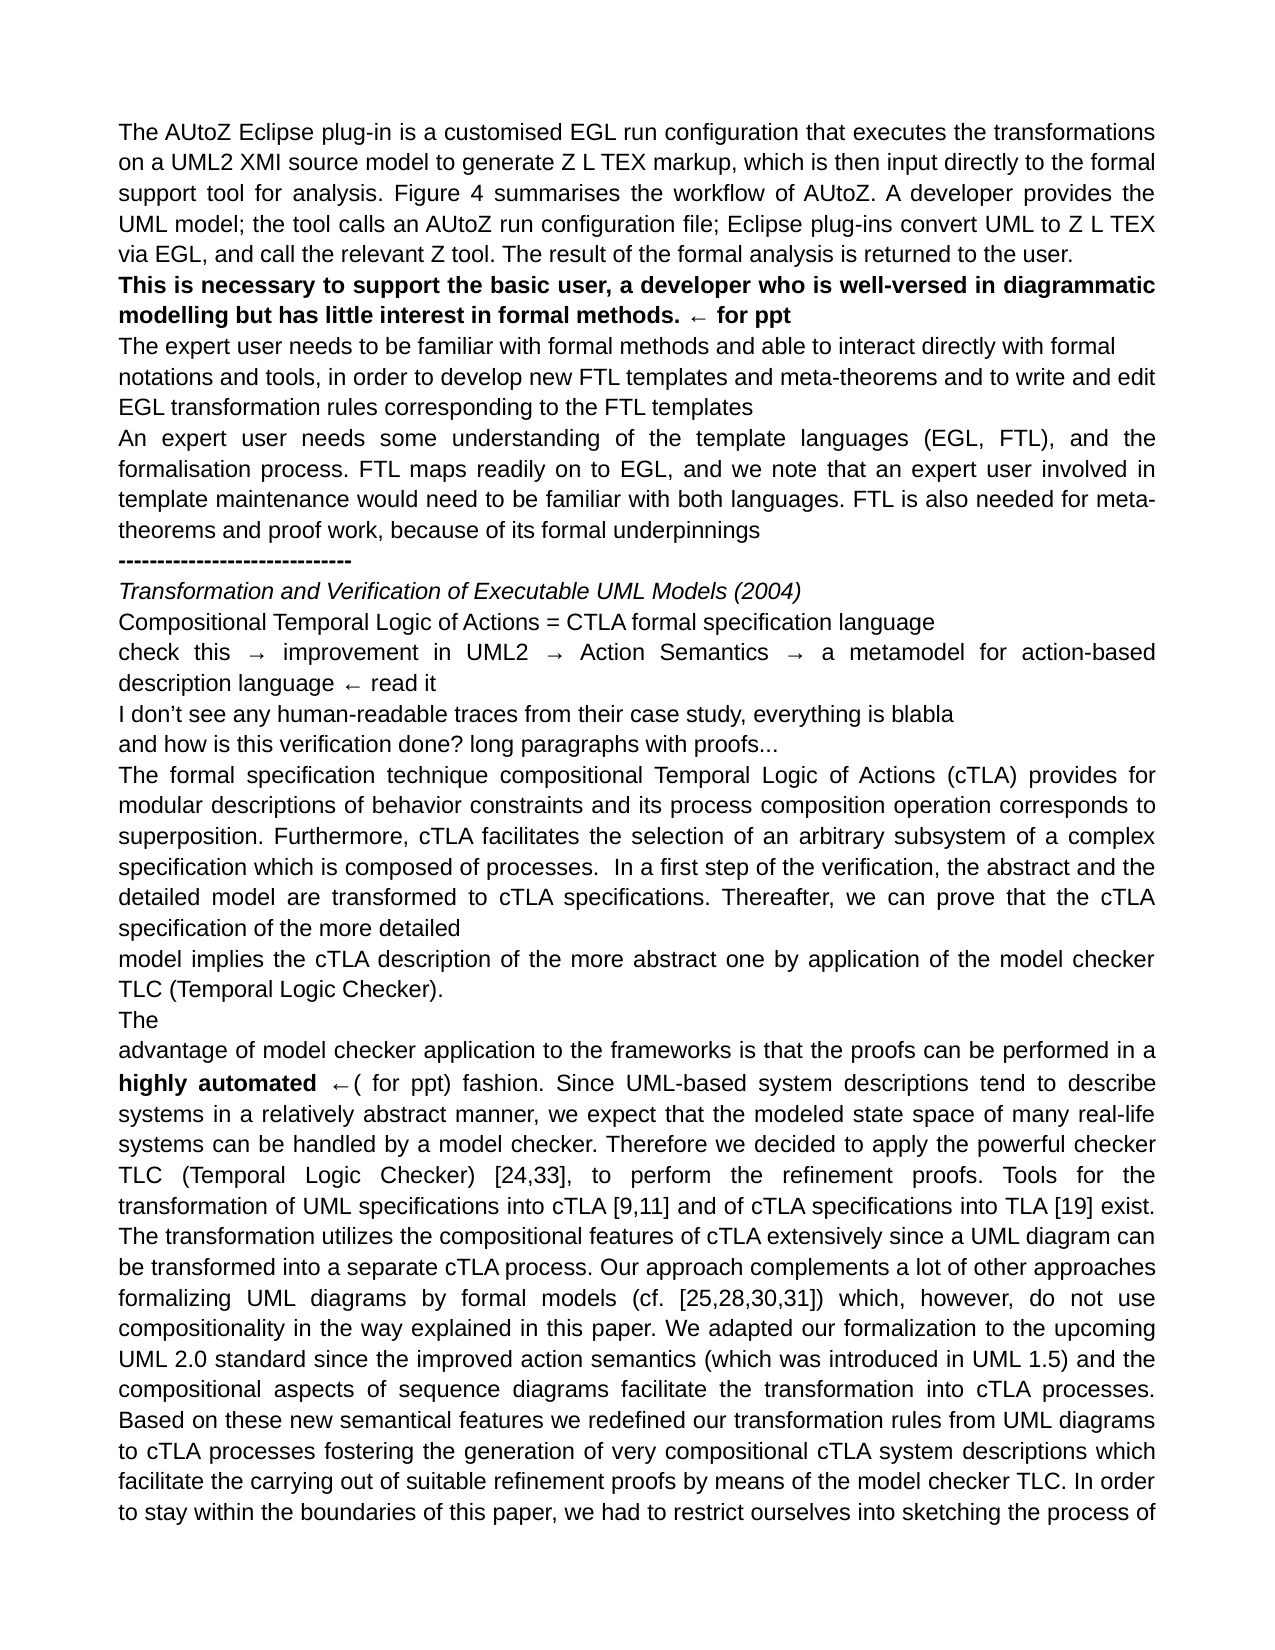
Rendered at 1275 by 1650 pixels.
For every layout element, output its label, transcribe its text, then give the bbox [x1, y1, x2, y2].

text notations and tools, in order to develop new FTL templates and meta-theorems and to write and edit EGL transformation rules corresponding to the FTL templates [118, 363, 1157, 421]
text Compositional Temporal Logic of Actions = CTLA formal specification language [118, 608, 1157, 635]
text advantage of model checker application to the frameworks is that the proofs can be performed in a highly automated ←( for ppt) fashion. Since UML-based system descriptions tend to describe systems in a relatively abstract manner, we expect that the modeled state space of many real-life systems can be handled by a model checker. Therefore we decided to apply the powerful checker TLC (Temporal Logic Checker) [24,33], to perform the refinement proofs. Tools for the transformation of UML specifications into cTLA [9,11] and of cTLA specifications into TLA [19] exist. The transformation utilizes the compositional features of cTLA extensively since a UML diagram can be transformed into a separate cTLA process. Our approach complements a lot of other approaches formalizing UML diagrams by formal models (cf. [25,28,30,31]) which, however, do not use compositionality in the way explained in this paper. We adapted our formalization to the upcoming UML 2.0 standard since the improved action semantics (which was introduced in UML 1.5) and the compositional aspects of sequence diagrams facilitate the transformation into cTLA processes. Based on these new semantical features we redefined our transformation rules from UML diagrams to cTLA processes fostering the generation of very compositional cTLA system descriptions which facilitate the carrying out of suitable refinement proofs by means of the model checker TLC. In order to stay within the boundaries of this paper, we had to restrict ourselves into sketching the process of [118, 1037, 1157, 1525]
text The [118, 1006, 1157, 1033]
text Transformation and Verification of Executable UML Models (2004) [118, 577, 1157, 604]
text model implies the cTLA description of the more abstract one by application of the model checker TLC (Temporal Logic Checker). [118, 945, 1157, 1002]
text check this → improvement in UML2 → Action Semantics → a metamodel for action-based description language ← read it [118, 639, 1157, 696]
text The expert user needs to be familiar with formal methods and able to interact directly with formal [118, 332, 1157, 359]
text I don’t see any human-readable traces from their case study, everything is blabla [118, 700, 1157, 727]
text and how is this verification done? long paragraphs with proofs... [118, 731, 1157, 757]
text This is necessary to support the basic user, a developer who is well-versed in diagrammatic modelling but has little interest in formal methods. ← for ppt [118, 271, 1157, 329]
text ------------------------------ [118, 547, 1157, 574]
text An expert user needs some understanding of the template languages (EGL, FTL), and the formalisation process. FTL maps readily on to EGL, and we note that an expert user involved in template maintenance would need to be familiar with both languages. FTL is also needed for meta-theorems and proof work, because of its formal underpinnings [118, 424, 1157, 543]
text The formal specification technique compositional Temporal Logic of Actions (cTLA) provides for modular descriptions of behavior constraints and its process composition operation corresponds to superposition. Furthermore, cTLA facilitates the selection of an arbitrary subsystem of a complex specification which is composed of processes. In a first step of the verification, the abstract and the detailed model are transformed to cTLA specifications. Thereafter, we can prove that the cTLA specification of the more detailed [118, 761, 1157, 941]
text The AUtoZ Eclipse plug-in is a customised EGL run configuration that executes the transformations on a UML2 XMI source model to generate Z L TEX markup, which is then input directly to the formal support tool for analysis. Figure 4 summarises the workflow of AUtoZ. A developer provides the UML model; the tool calls an AUtoZ run configuration file; Eclipse plug-ins convert UML to Z L TEX via EGL, and call the relevant Z tool. The result of the formal analysis is returned to the user. [118, 118, 1157, 267]
